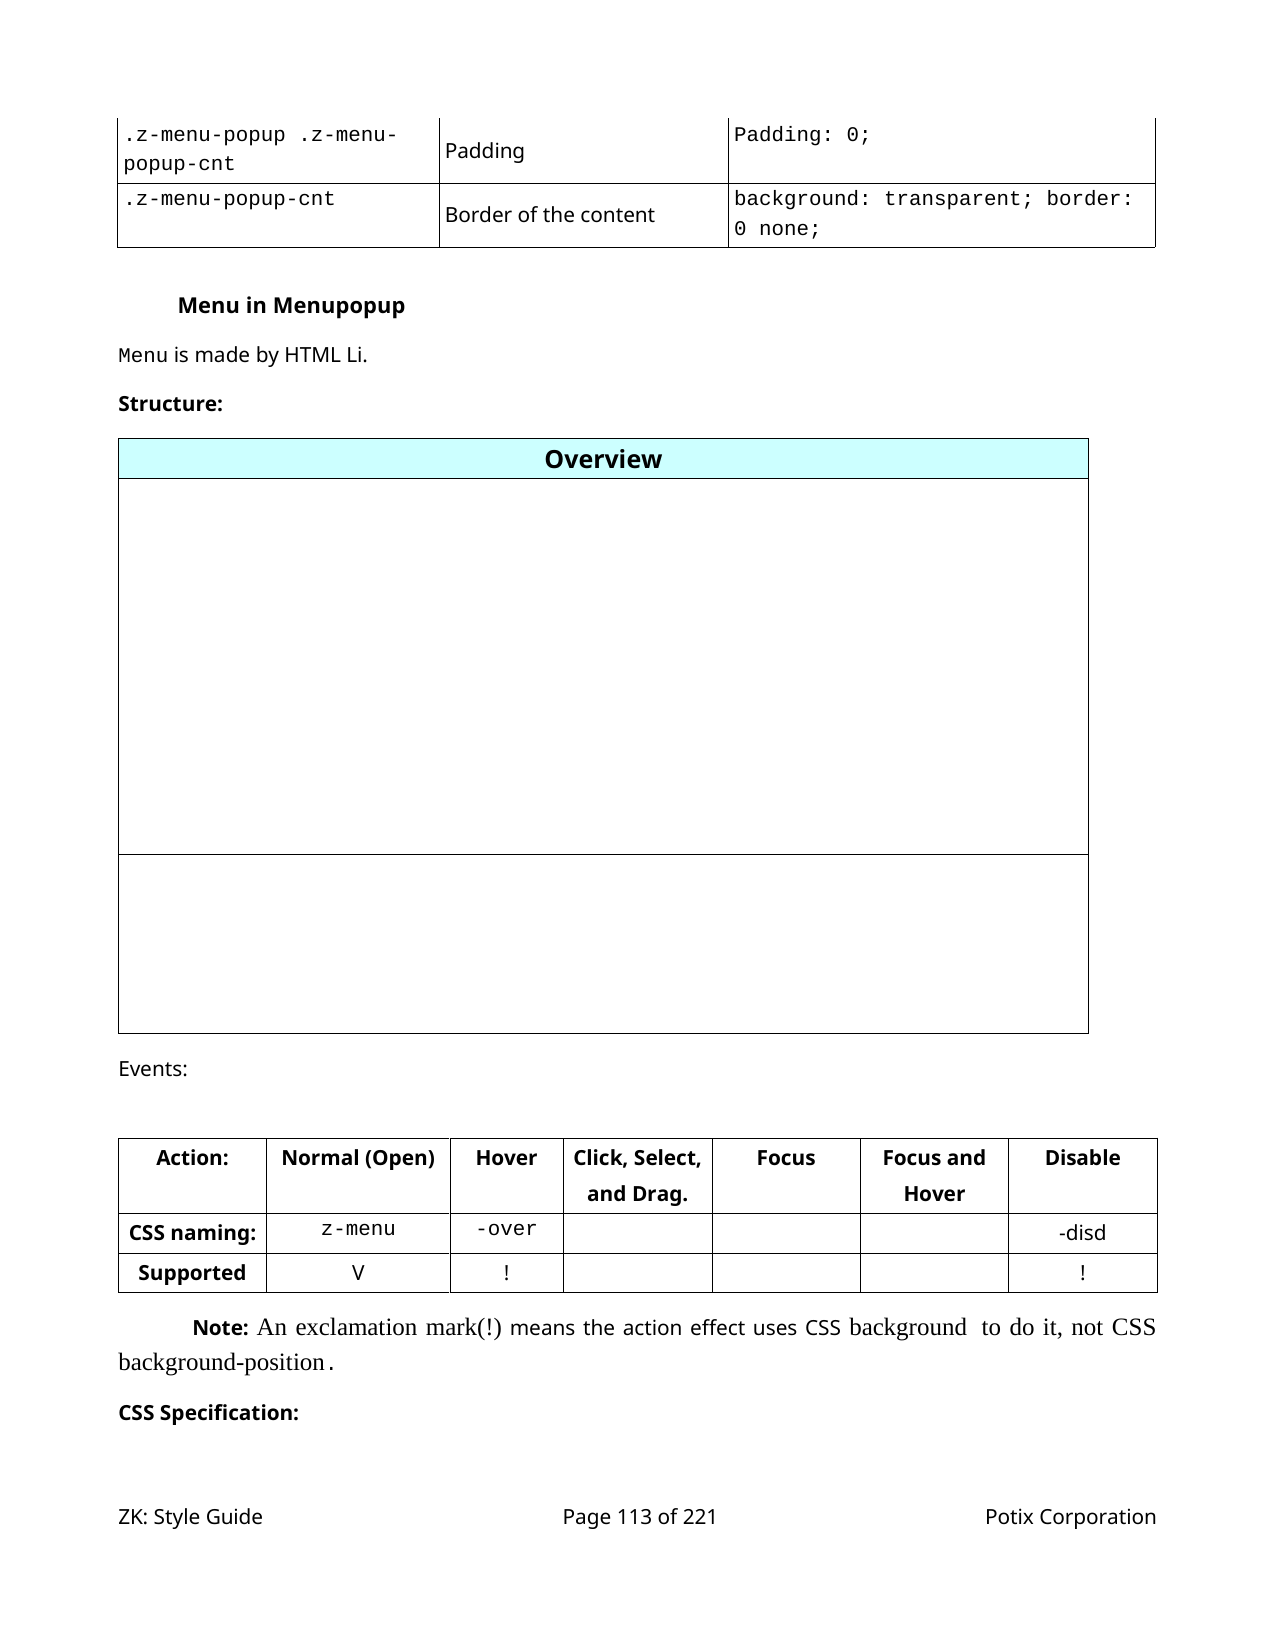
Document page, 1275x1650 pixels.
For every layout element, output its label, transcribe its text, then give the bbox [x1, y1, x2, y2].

text Events: [118, 1054, 1157, 1117]
table_cell .z-menu-popup-cnt [118, 184, 439, 247]
table_header Click, Select, and Drag. [564, 1139, 712, 1213]
table_header Focus [713, 1139, 860, 1213]
table_cell [861, 1214, 1008, 1253]
table_header Overview [119, 439, 1088, 478]
table_cell V [267, 1254, 449, 1292]
text Menu is made by HTML Li. [118, 340, 1157, 369]
table_cell [119, 855, 1088, 1033]
table_cell Padding: 0; [729, 118, 1155, 183]
table_cell .z-menu-popup .z-menu-popup-cnt [118, 118, 439, 183]
table_header Disable [1009, 1139, 1157, 1213]
table_cell [713, 1214, 860, 1253]
table_cell -disd [1009, 1214, 1157, 1253]
table_header Normal (Open) [267, 1139, 449, 1213]
table_cell [564, 1214, 712, 1253]
table_cell Border of the content [440, 184, 728, 247]
text Structure: [118, 389, 1157, 418]
table_header Hover [451, 1139, 563, 1213]
table_cell Padding [440, 118, 728, 183]
subtitle Menu in Menupopup [177, 289, 1157, 319]
table_cell background: transparent; border: 0 none; [729, 184, 1155, 247]
text Note: An exclamation mark(!) means the action effect uses CSS background to do it, not CSS background-position. [118, 1313, 1157, 1377]
table_header Action: [119, 1139, 266, 1213]
table_cell [861, 1254, 1008, 1292]
table_cell -over [451, 1214, 563, 1253]
table_cell Supported [119, 1254, 266, 1292]
table_header Focus and Hover [861, 1139, 1008, 1213]
table_cell ! [451, 1254, 563, 1292]
table_cell [119, 479, 1088, 854]
table_cell CSS naming: [119, 1214, 266, 1253]
table_cell [564, 1254, 712, 1292]
text CSS Specification: [118, 1398, 1157, 1426]
table_cell ! [1009, 1254, 1157, 1292]
table_cell z-menu [267, 1214, 449, 1253]
table_cell [713, 1254, 860, 1292]
